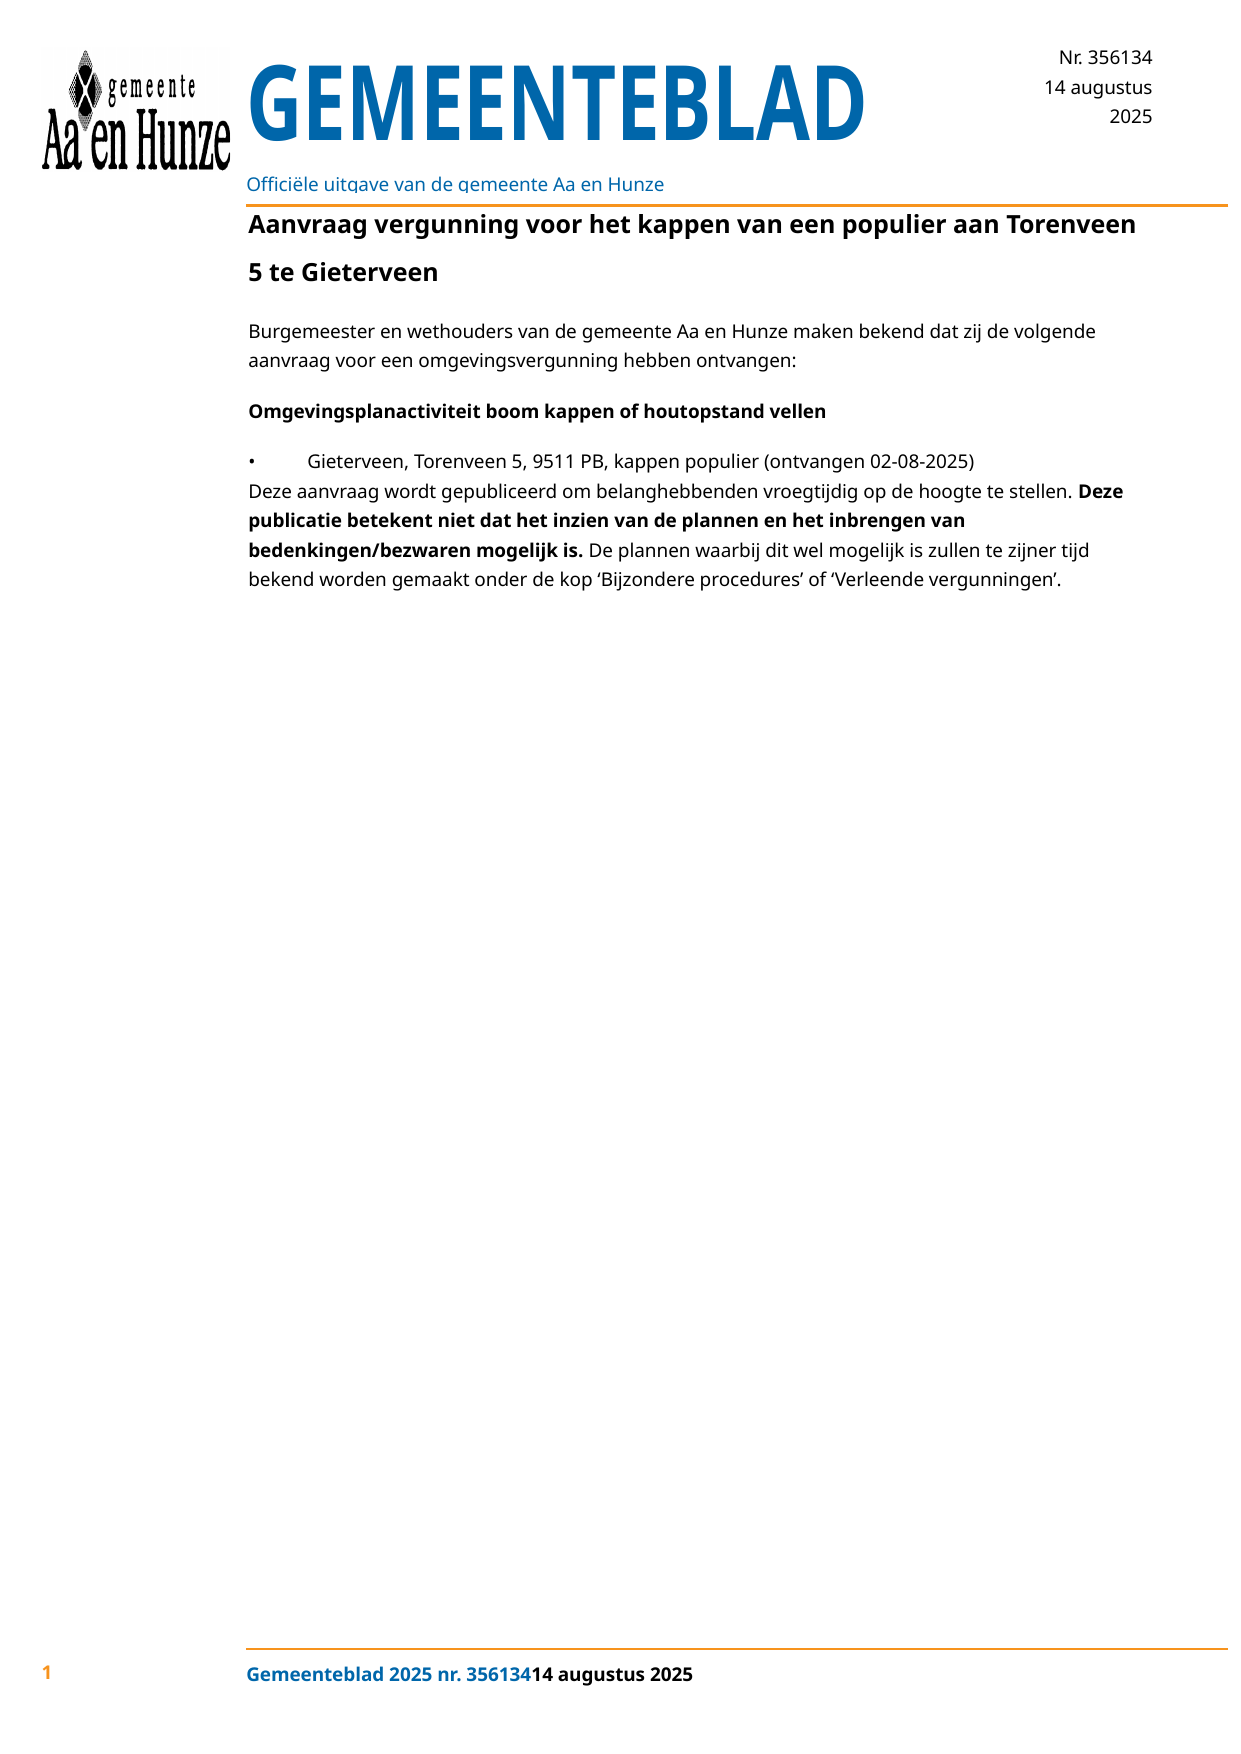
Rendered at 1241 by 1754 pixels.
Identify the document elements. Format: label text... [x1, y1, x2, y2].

list Gieterveen, Torenveen 5, 9511 PB, kappen populier (ontvangen 02-08-2025) [248, 448, 1152, 474]
text Burgemeester en wethouders van de gemeente Aa en Hunze maken bekend dat zij de volgende aanvraag voor een omgevingsvergunning hebben ontvangen: [248, 318, 1152, 373]
text Deze aanvraag wordt gepubliceerd om belanghebbenden vroegtijdig op de hoogte te stellen. Deze publicatie betekent niet dat het inzien van de plannen en het inbrengen van bedenkingen/bezwaren mogelijk is. De plannen waarbij dit wel mogelijk is zullen te zijner tijd bekend worden gemaakt onder de kop ‘Bijzondere procedures’ of ‘Verleende vergunningen’. [248, 478, 1152, 592]
picture [41, 47, 231, 172]
text Omgevingsplanactiviteit boom kappen of houtopstand vellen [248, 398, 1152, 424]
text Aanvraag vergunning voor het kappen van een populier aan Torenveen 5 te Gieterveen [248, 207, 1152, 288]
